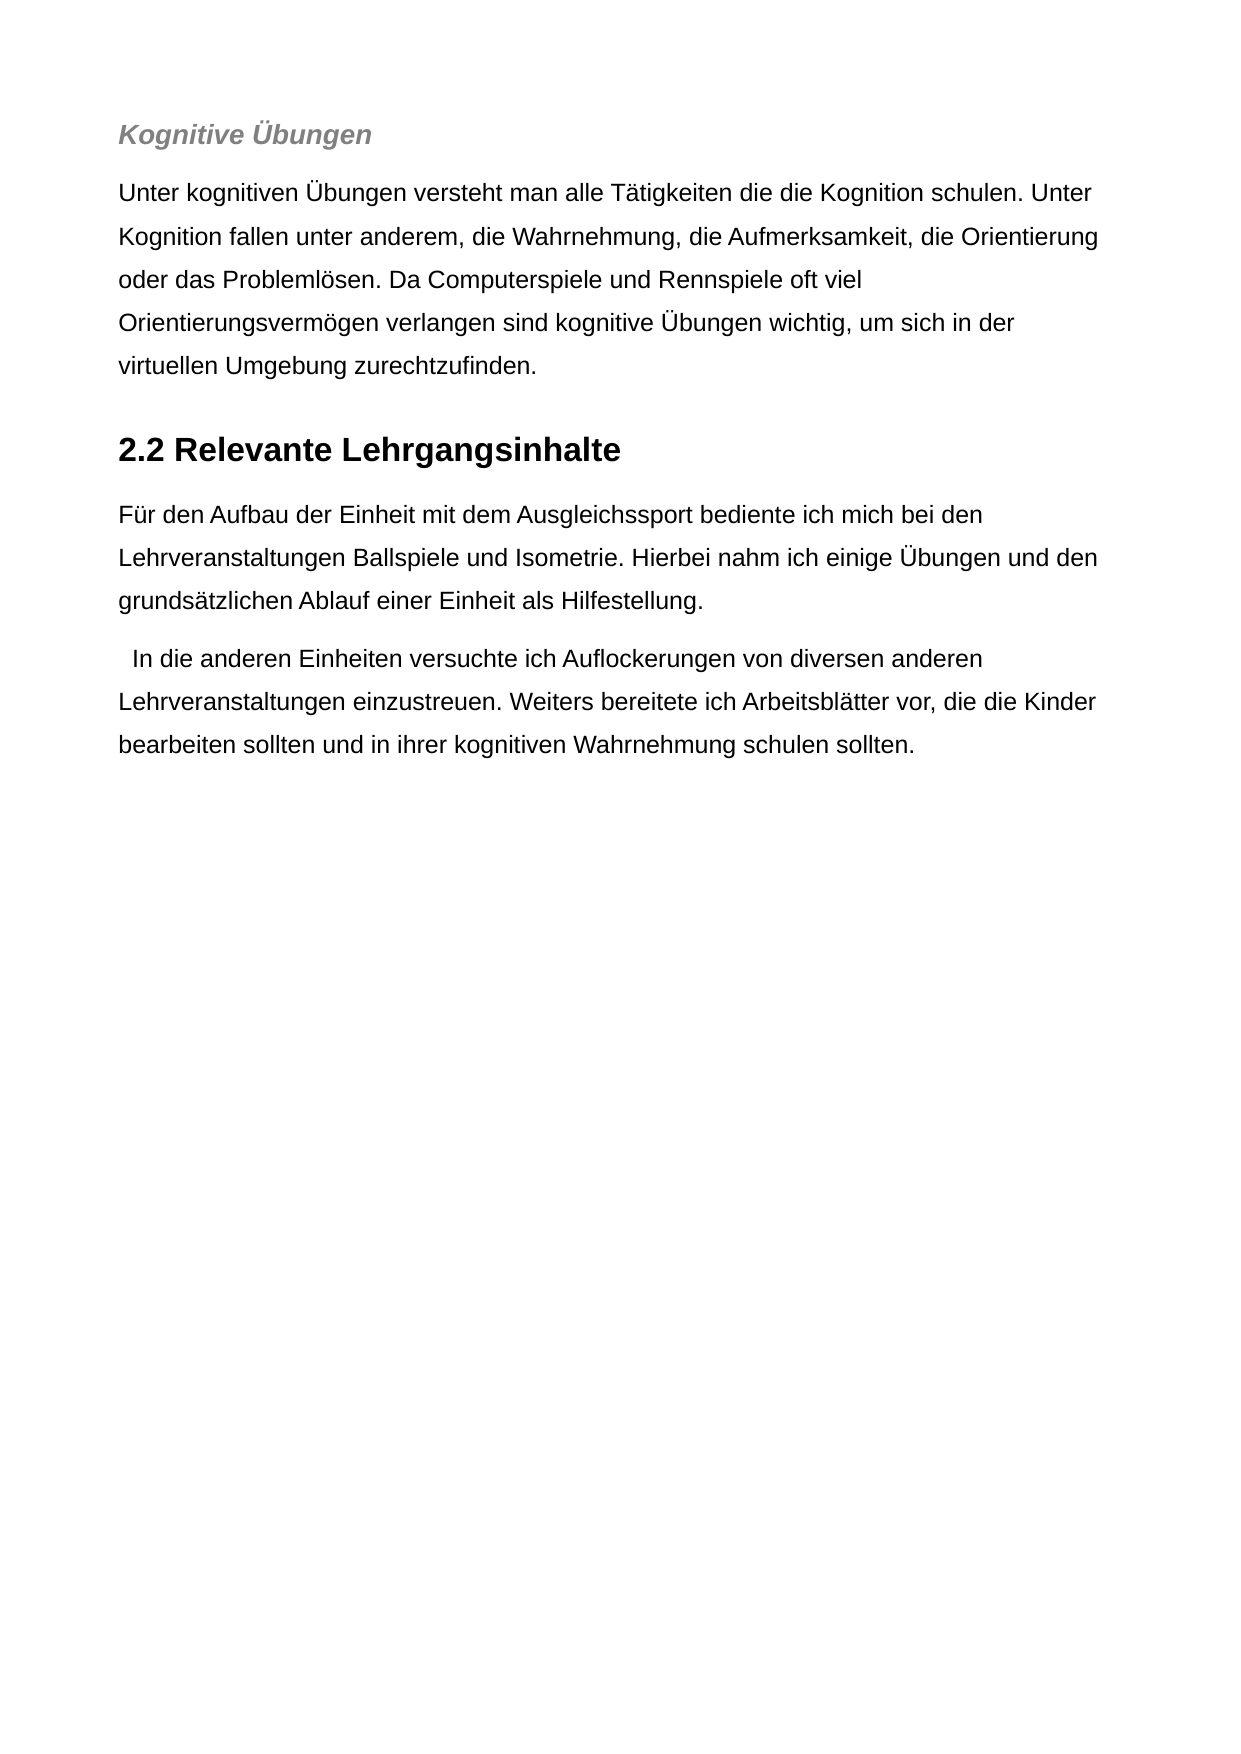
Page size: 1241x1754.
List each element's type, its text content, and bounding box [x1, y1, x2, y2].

text In die anderen Einheiten versuchte ich Auflockerungen von diversen anderen Lehrveranstaltungen einzustreuen. Weiters bereitete ich Arbeitsblätter vor, die die Kinder bearbeiten sollten und in ihrer kognitiven Wahrnehmung schulen sollten. [118, 644, 1122, 759]
subtitle 2.2 Relevante Lehrgangsinhalte [118, 429, 1122, 468]
subtitle Kognitive Übungen [118, 118, 1122, 150]
text Unter kognitiven Übungen versteht man alle Tätigkeiten die die Kognition schulen. Unter Kognition fallen unter anderem, die Wahrnehmung, die Aufmerksamkeit, die Orientierung oder das Problemlösen. Da Computerspiele und Rennspiele oft viel Orientierungsvermögen verlangen sind kognitive Übungen wichtig, um sich in der virtuellen Umgebung zurechtzufinden. [118, 178, 1122, 380]
text Für den Aufbau der Einheit mit dem Ausgleichssport bediente ich mich bei den Lehrveranstaltungen Ballspiele und Isometrie. Hierbei nahm ich einige Übungen und den grundsätzlichen Ablauf einer Einheit als Hilfestellung. [118, 500, 1122, 615]
